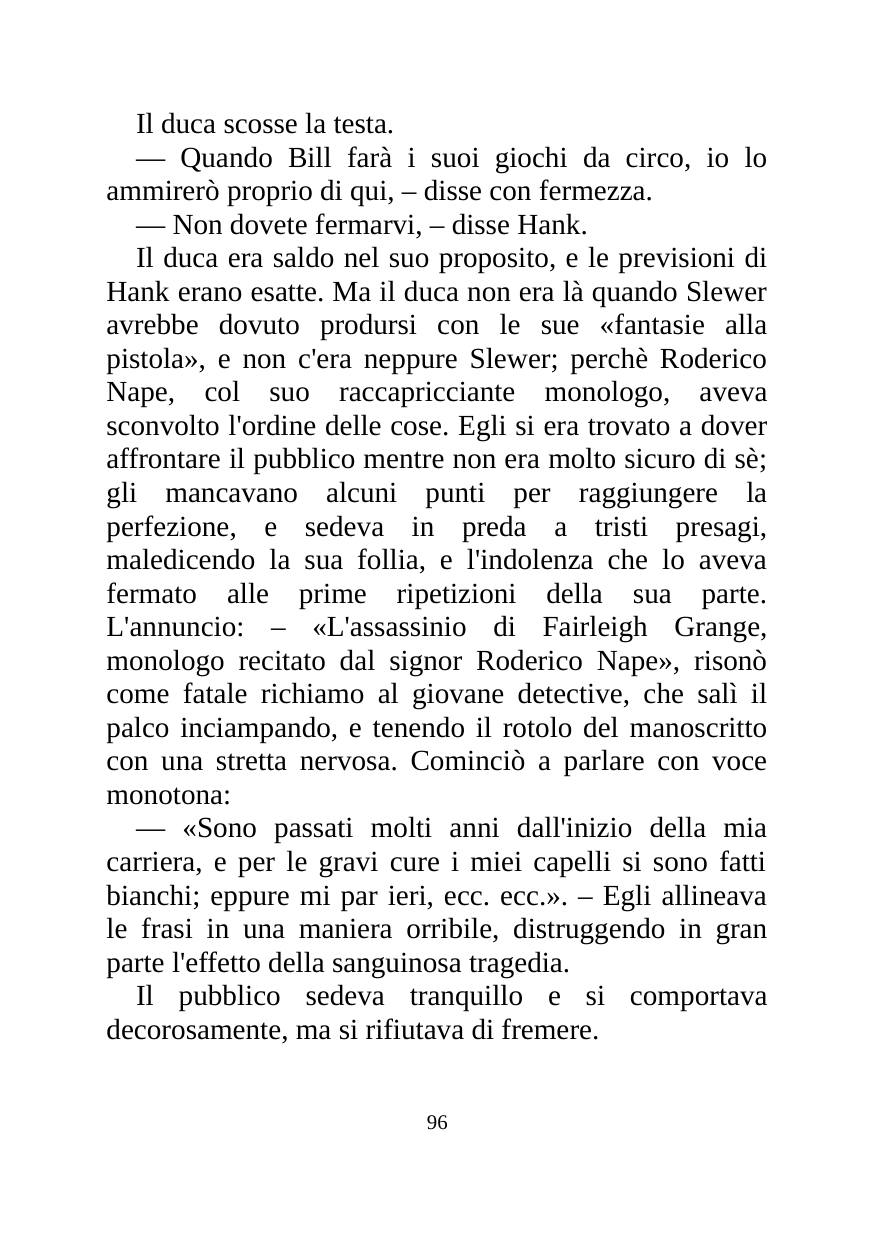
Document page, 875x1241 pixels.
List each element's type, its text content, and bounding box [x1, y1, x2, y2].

text — Quando Bill farà i suoi giochi da circo, io lo ammirerò proprio di qui, – disse con fermezza. [106, 140, 768, 207]
text — «Sono passati molti anni dall'inizio della mia carriera, e per le gravi cure i miei capelli si sono fatti bianchi; eppure mi par ieri, ecc. ecc.». – Egli allineava le frasi in una maniera orribile, distruggendo in gran parte l'effetto della sanguinosa tragedia. [106, 811, 768, 978]
text Il duca scosse la testa. [106, 106, 768, 140]
text — Non dovete fermarvi, – disse Hank. [106, 207, 768, 240]
text Il duca era saldo nel suo proposito, e le previsioni di Hank erano esatte. Ma il duca non era là quando Slewer avrebbe dovuto prodursi con le sue «fantasie alla pistola», e non c'era neppure Slewer; perchè Roderico Nape, col suo raccapricciante monologo, aveva sconvolto l'ordine delle cose. Egli si era trovato a dover affrontare il pubblico mentre non era molto sicuro di sè; gli mancavano alcuni punti per raggiungere la perfezione, e sedeva in preda a tristi presagi, maledicendo la sua follia, e l'indolenza che lo aveva fermato alle prime ripetizioni della sua parte. L'annuncio: – «L'assassinio di Fairleigh Grange, monologo recitato dal signor Roderico Nape», risonò come fatale richiamo al giovane detective, che salì il palco inciampando, e tenendo il rotolo del manoscritto con una stretta nervosa. Cominciò a parlare con voce monotona: [106, 240, 768, 811]
text Il pubblico sedeva tranquillo e si comportava decorosamente, ma si rifiutava di fremere. [106, 978, 768, 1045]
